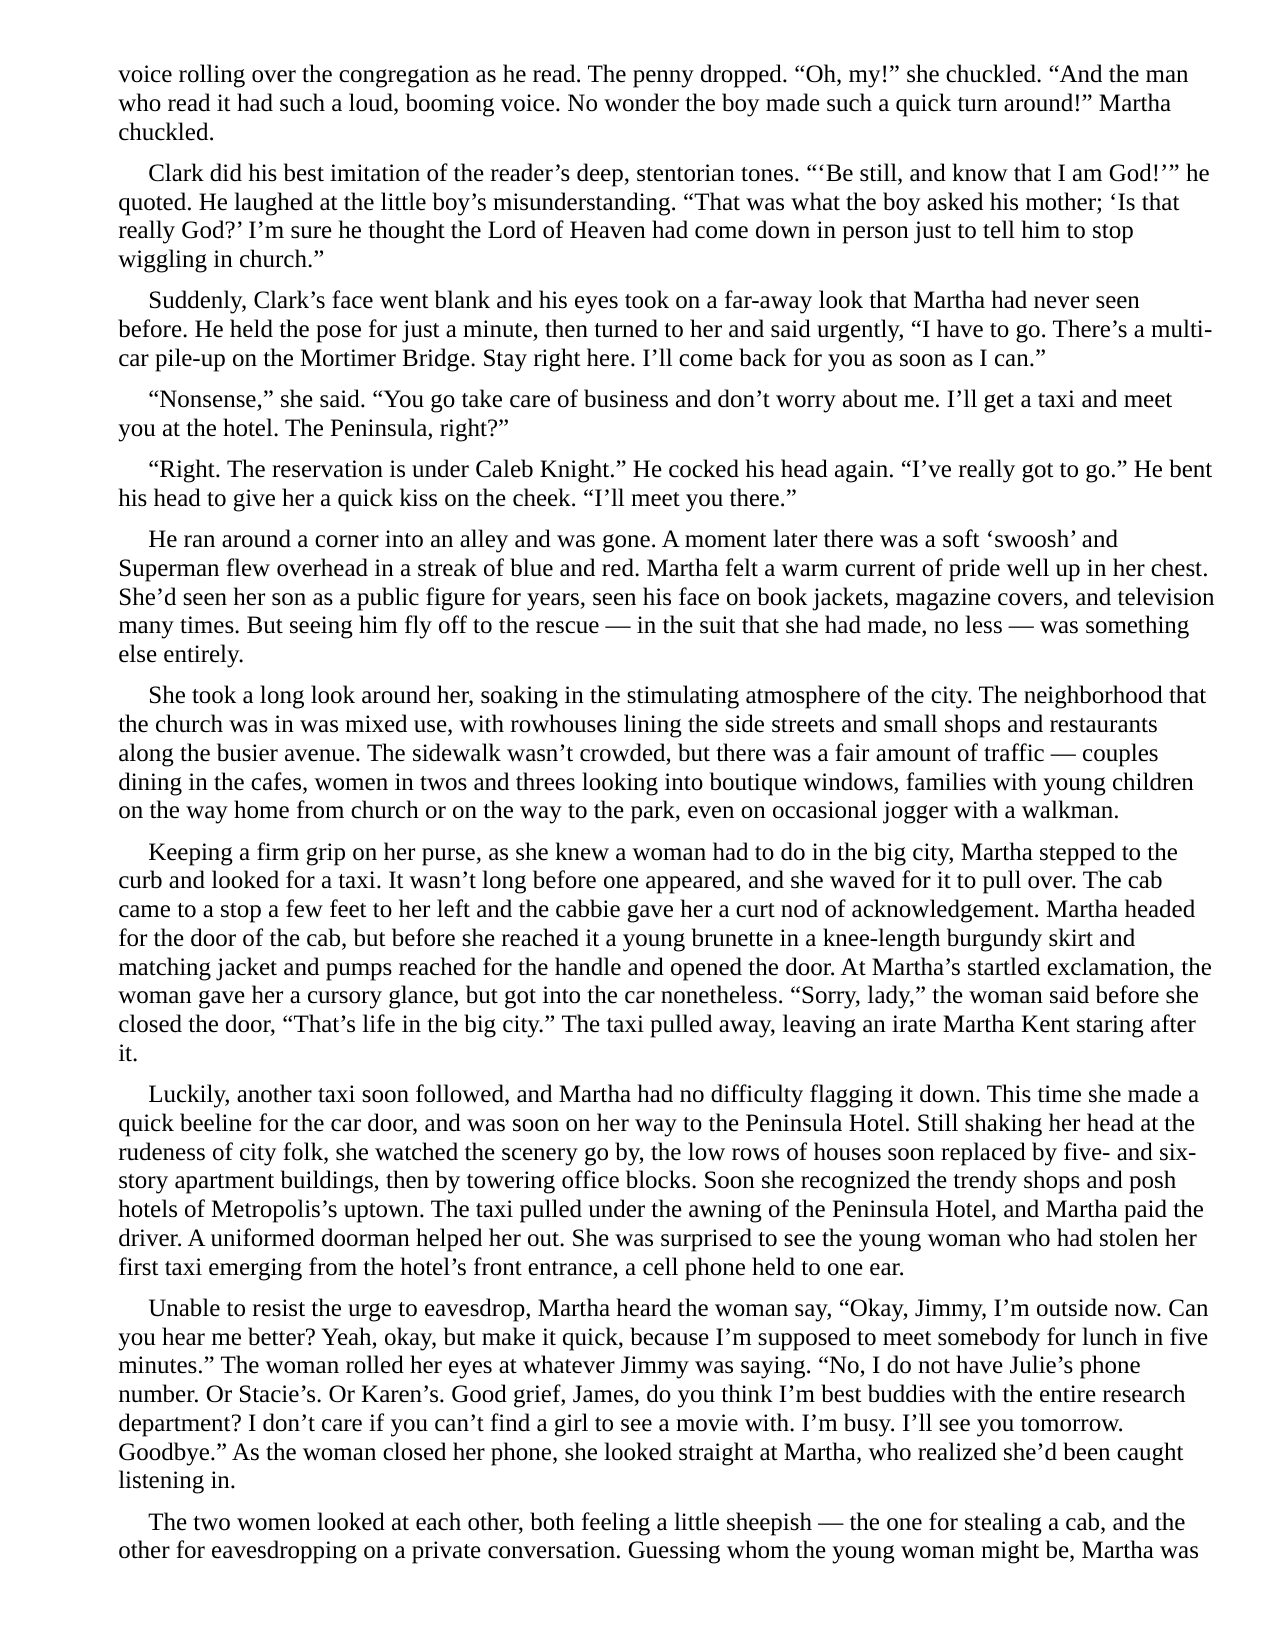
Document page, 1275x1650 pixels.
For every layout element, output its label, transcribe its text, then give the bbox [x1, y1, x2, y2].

text Unable to resist the urge to eavesdrop, Martha heard the woman say, “Okay, Jimmy, I’m outside now. Can you hear me better? Yeah, okay, but make it quick, because I’m supposed to meet somebody for lunch in five minutes.” The woman rolled her eyes at whatever Jimmy was saying. “No, I do not have Julie’s phone number. Or Stacie’s. Or Karen’s. Good grief, James, do you think I’m best buddies with the entire research department? I don’t care if you can’t find a girl to see a movie with. I’m busy. I’ll see you tomorrow. Goodbye.” As the woman closed her phone, she looked straight at Martha, who realized she’d been caught listening in. [118, 1293, 1216, 1494]
text voice rolling over the congregation as he read. The penny dropped. “Oh, my!” she chuckled. “And the man who read it had such a loud, booming voice. No wonder the boy made such a quick turn around!” Martha chuckled. [118, 59, 1216, 145]
text Keeping a firm grip on her purse, as she knew a woman had to do in the big city, Martha stepped to the curb and looked for a taxi. It wasn’t long before one appeared, and she waved for it to pull over. The cab came to a stop a few feet to her left and the cabbie gave her a curt nod of acknowledgement. Martha headed for the door of the cab, but before she reached it a young brunette in a knee-length burgundy skirt and matching jacket and pumps reached for the handle and opened the door. At Martha’s startled exclamation, the woman gave her a cursory glance, but got into the car nonetheless. “Sorry, lady,” the woman said before she closed the door, “That’s life in the big city.” The taxi pulled away, leaving an irate Martha Kent staring after it. [118, 837, 1216, 1067]
text “Right. The reservation is under Caleb Knight.” He cocked his head again. “I’ve really got to go.” He bent his head to give her a quick kiss on the cheek. “I’ll meet you there.” [118, 454, 1216, 512]
text Luckily, another taxi soon followed, and Martha had no difficulty flagging it down. This time she made a quick beeline for the car door, and was soon on her way to the Peninsula Hotel. Still shaking her head at the rudeness of city folk, she watched the scenery go by, the low rows of houses soon replaced by five- and six-story apartment buildings, then by towering office blocks. Soon she recognized the trendy shops and posh hotels of Metropolis’s uptown. The taxi pulled under the awning of the Peninsula Hotel, and Martha paid the driver. A uniformed doorman helped her out. She was surprised to see the young woman who had stolen her first taxi emerging from the hotel’s front entrance, a cell phone held to one ear. [118, 1079, 1216, 1280]
text The two women looked at each other, both feeling a little sheepish — the one for stealing a cab, and the other for eavesdropping on a private conversation. Guessing whom the young woman might be, Martha was [118, 1507, 1216, 1564]
text He ran around a corner into an alley and was gone. A moment later there was a soft ‘swoosh’ and Superman flew overhead in a streak of blue and red. Martha felt a warm current of pride well up in her chest. She’d seen her son as a public figure for years, seen his face on book jackets, magazine covers, and television many times. But seeing him fly off to the rescue — in the suit that she had made, no less — was something else entirely. [118, 524, 1216, 668]
text Clark did his best imitation of the reader’s deep, stentorian tones. “‘Be still, and know that I am God!’” he quoted. He laughed at the little boy’s misunderstanding. “That was what the boy asked his mother; ‘Is that really God?’ I’m sure he thought the Lord of Heaven had come down in person just to tell him to stop wiggling in church.” [118, 158, 1216, 273]
text “Nonsense,” she said. “You go take care of business and don’t worry about me. I’ll get a taxi and meet you at the hotel. The Peninsula, right?” [118, 384, 1216, 442]
text Suddenly, Clark’s face went blank and his eyes took on a far-away look that Martha had never seen before. He held the pose for just a minute, then turned to her and said urgently, “I have to go. There’s a multi-car pile-up on the Mortimer Bridge. Stay right here. I’ll come back for you as soon as I can.” [118, 285, 1216, 372]
text She took a long look around her, soaking in the stimulating atmosphere of the city. The neighborhood that the church was in was mixed use, with rowhouses lining the side streets and small shops and restaurants along the busier avenue. The sidewalk wasn’t crowded, but there was a fair amount of traffic — couples dining in the cafes, women in twos and threes looking into boutique windows, families with young children on the way home from church or on the way to the park, even on occasional jogger with a walkman. [118, 680, 1216, 824]
